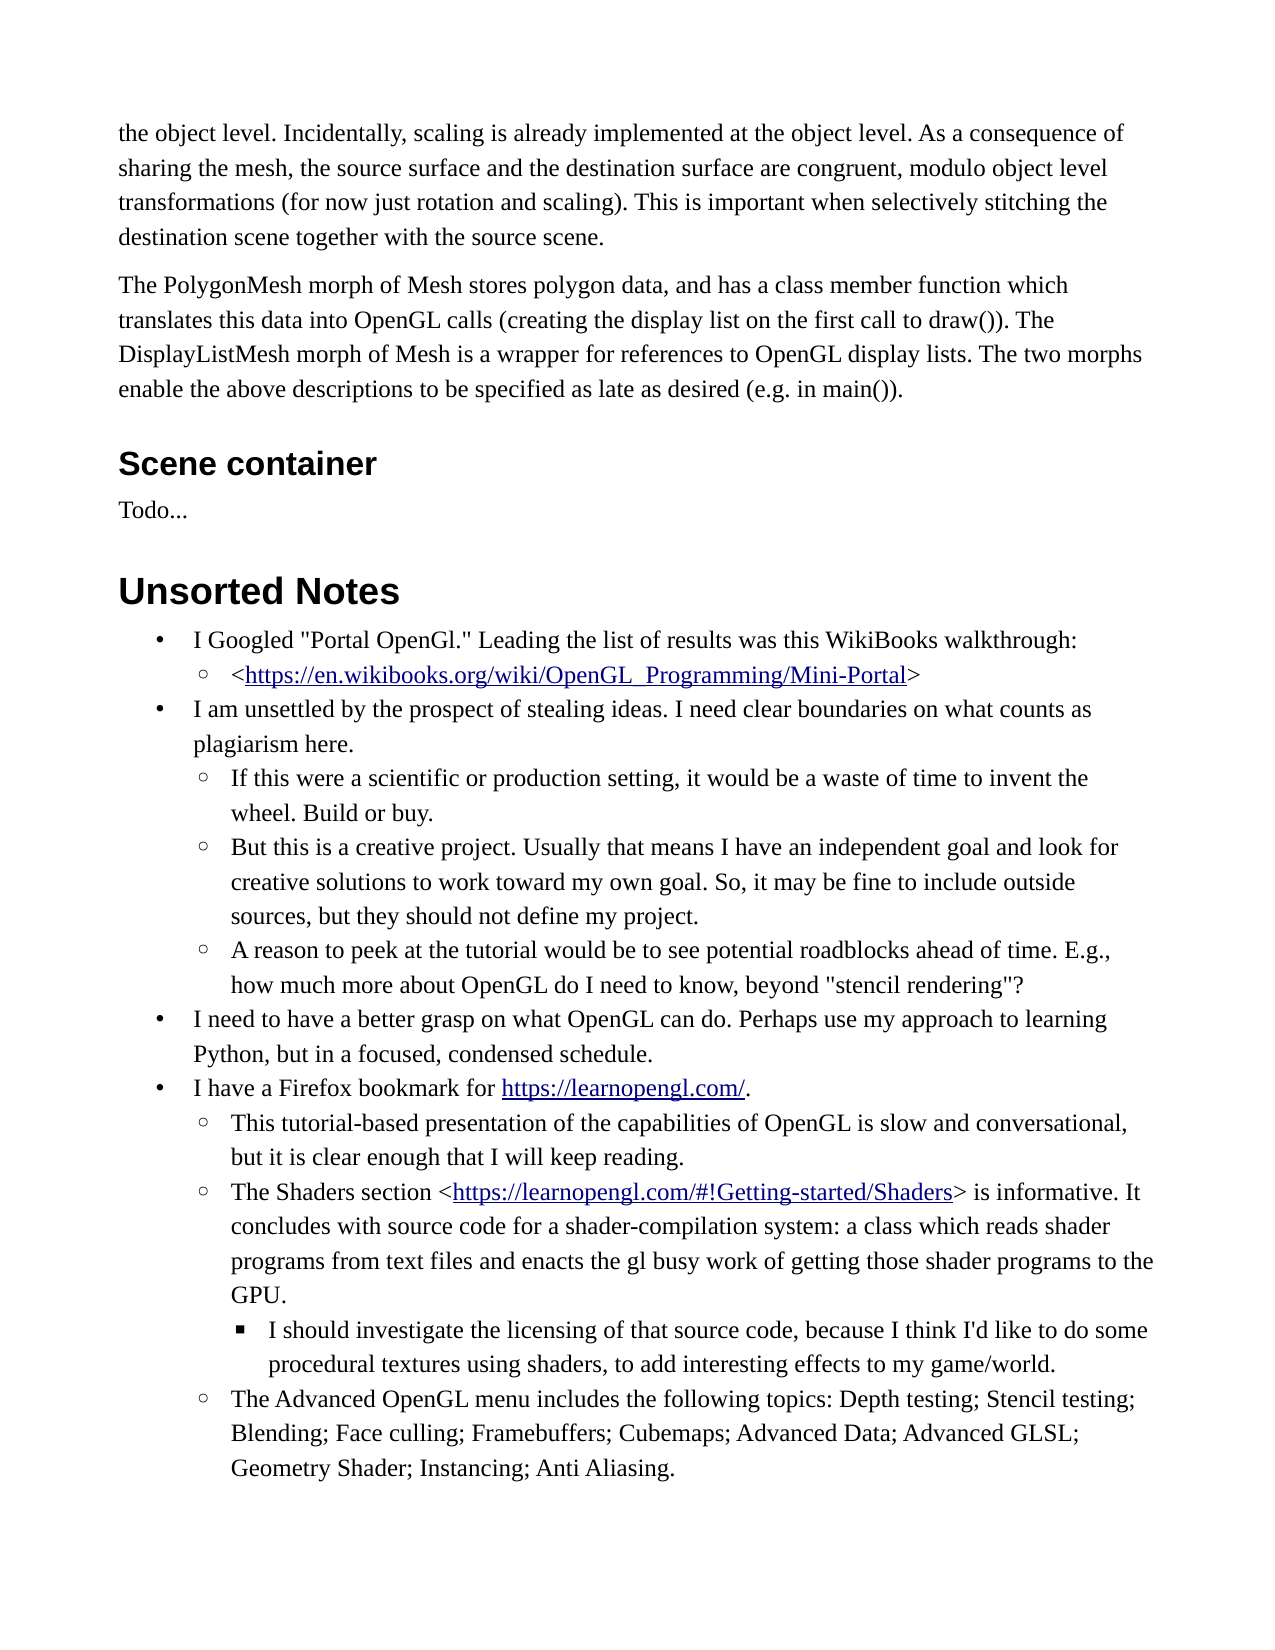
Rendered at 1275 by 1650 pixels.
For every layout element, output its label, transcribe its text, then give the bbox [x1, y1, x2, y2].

list But this is a creative project. Usually that means I have an independent goal and look for creative solutions to work toward my own goal. So, it may be fine to include outside sources, but they should not define my project. [193, 832, 1157, 930]
list This tutorial-based presentation of the capabilities of OpenGL is slow and conversational, but it is clear enough that I will keep reading. [193, 1108, 1157, 1171]
list A reason to peek at the tutorial would be to see potential roadblocks ahead of time. E.g., how much more about OpenGL do I need to know, beyond "stencil rendering"? [193, 936, 1157, 999]
list If this were a scientific or production setting, it would be a waste of time to invent the wheel. Build or buy. [193, 763, 1157, 826]
list I am unsettled by the prospect of stealing ideas. I need clear boundaries on what counts as plagiarism here. [156, 694, 1157, 757]
subtitle Scene container [118, 444, 1157, 483]
list <https://en.wikibooks.org/wiki/OpenGL_Programming/Mini-Portal> [193, 660, 1157, 688]
list The Advanced OpenGL menu includes the following topics: Depth testing; Stencil testing; Blending; Face culling; Framebuffers; Cubemaps; Advanced Data; Advanced GLSL; Geometry Shader; Instancing; Anti Aliasing. [193, 1384, 1157, 1482]
text Todo... [118, 495, 1157, 524]
list I need to have a better grasp on what OpenGL can do. Perhaps use my approach to learning Python, but in a focused, condensed schedule. [156, 1004, 1157, 1068]
list I Googled "Portal OpenGl." Leading the list of results was this WikiBooks walkthrough: [156, 625, 1157, 654]
text the object level. Incidentally, scaling is already implemented at the object level. As a consequence of sharing the mesh, the source surface and the destination surface are congruent, modulo object level transformations (for now just rotation and scaling). This is important when selectively stitching the destination scene together with the source scene. [118, 118, 1157, 250]
subtitle Unsorted Notes [118, 569, 1157, 613]
text The PolygonMesh morph of Mesh stores polygon data, and has a class member function which translates this data into OpenGL calls (creating the display list on the first call to draw()). The DisplayListMesh morph of Mesh is a wrapper for references to OpenGL display lists. The two morphs enable the above descriptions to be specified as late as desired (e.g. in main()). [118, 271, 1157, 403]
list I have a Firefox bookmark for https://learnopengl.com/. [156, 1073, 1157, 1102]
list The Shaders section <https://learnopengl.com/#!Getting-started/Shaders> is informative. It concludes with source code for a shader-compilation system: a class which reads shader programs from text files and enacts the gl busy work of getting those shader programs to the GPU. [193, 1177, 1157, 1309]
list I should investigate the licensing of that source code, because I think I'd like to do some procedural textures using shaders, to add interesting effects to my game/world. [231, 1315, 1157, 1378]
